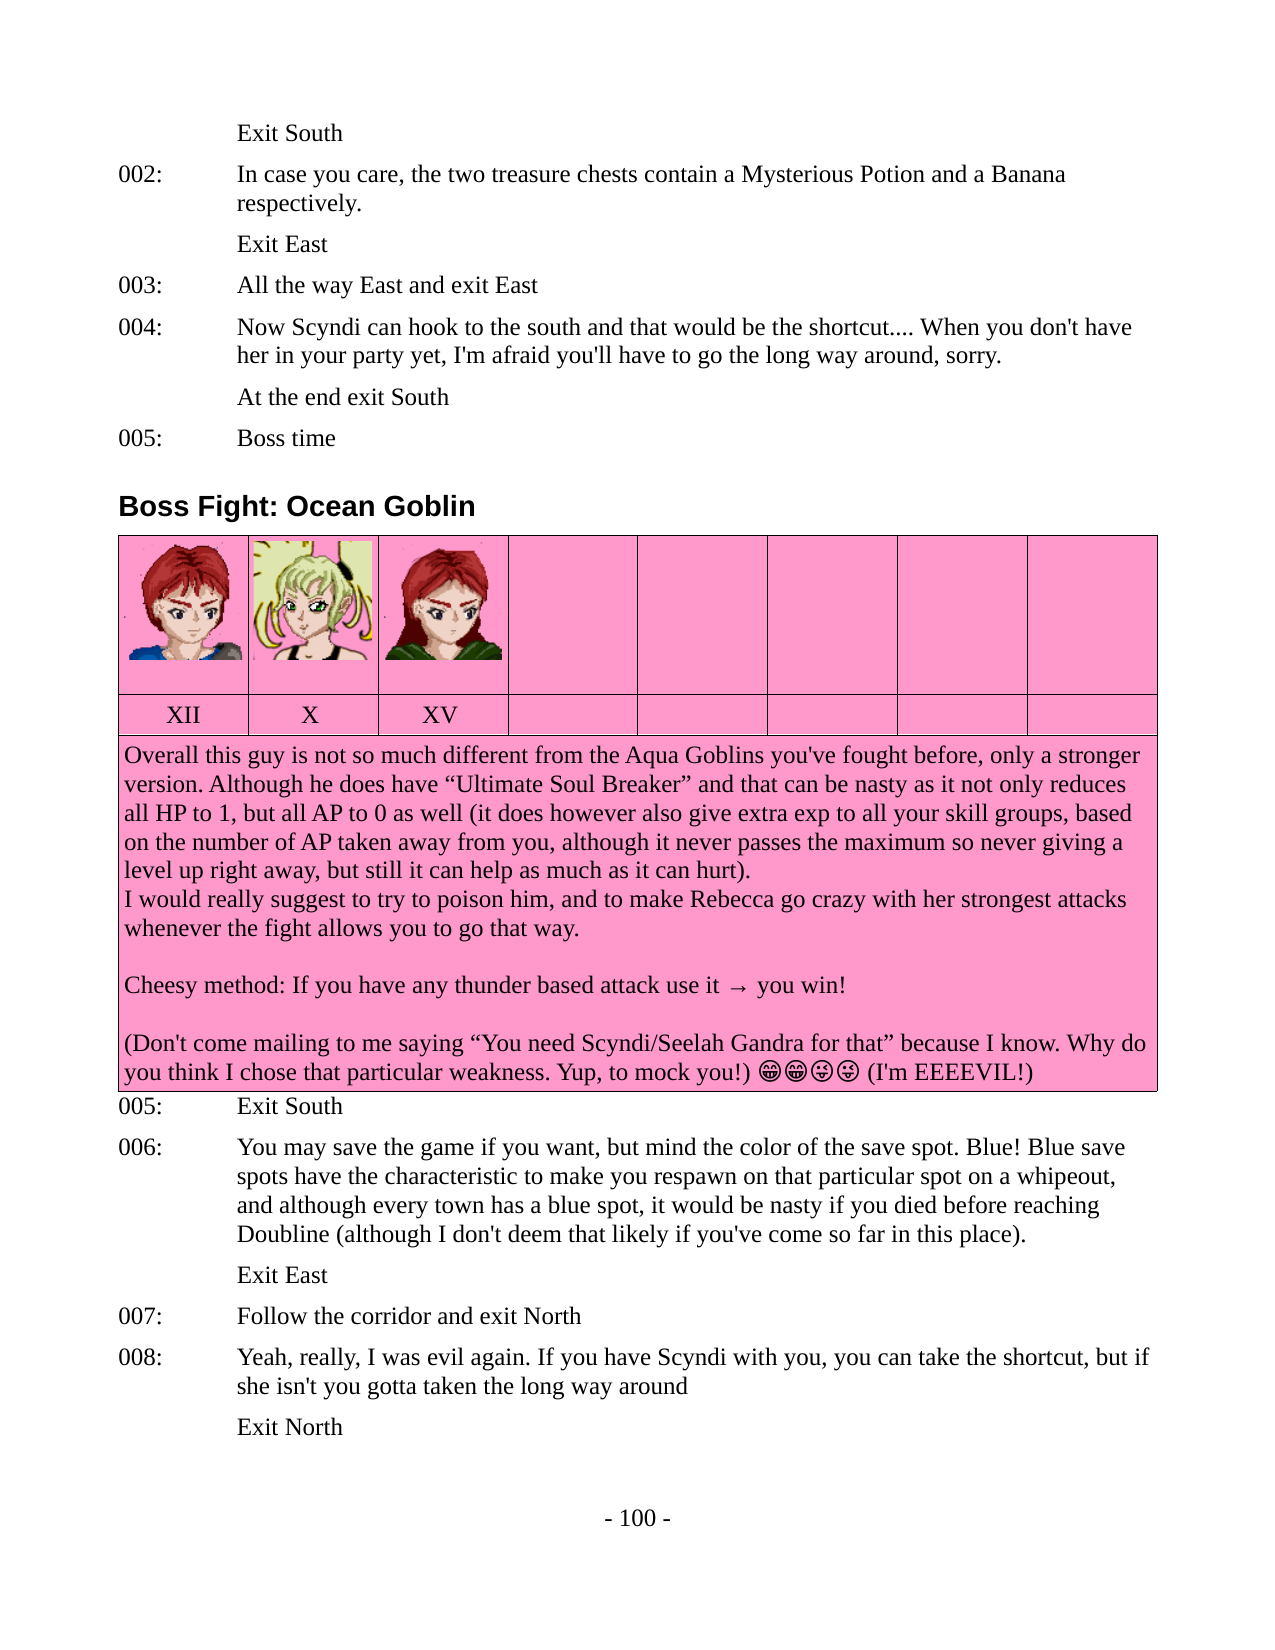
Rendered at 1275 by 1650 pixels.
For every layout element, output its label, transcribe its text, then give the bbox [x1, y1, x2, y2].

text Exit East [118, 229, 1157, 258]
text 004: Now Scyndi can hook to the south and that would be the shortcut.... When you don't have her in your party yet, I'm afraid you'll have to go the long way around, sorry. [118, 312, 1157, 369]
picture [253, 541, 372, 660]
table_header [768, 536, 897, 694]
table_cell [768, 695, 897, 734]
text Exit North [118, 1412, 1157, 1441]
table_header [119, 660, 248, 694]
text 006: You may save the game if you want, but mind the color of the save spot. Blue! Blue save spots have the characteristic to make you respawn on that particular spot on a whipeout, and although every town has a blue spot, it would be nasty if you died before reaching Doubline (although I don't deem that likely if you've come so far in this place). [118, 1132, 1157, 1247]
table_cell X [249, 695, 378, 734]
picture [383, 541, 502, 660]
text 008: Yeah, really, I was evil again. If you have Scyndi with you, you can take the shortcut, but if she isn't you gotta taken the long way around [118, 1342, 1157, 1400]
table_cell [898, 695, 1027, 734]
text Exit South [118, 118, 1157, 147]
table_header [379, 536, 508, 694]
table_header [1028, 536, 1157, 694]
text Exit East [118, 1260, 1157, 1289]
table_header [638, 536, 767, 694]
table_cell XV [379, 695, 508, 734]
table_header [249, 660, 378, 694]
subtitle Boss Fight: Ocean Goblin [118, 489, 1157, 523]
text 002: In case you care, the two treasure chests contain a Mysterious Potion and a Banana respectively. [118, 159, 1157, 217]
table_cell [638, 695, 767, 734]
table_cell [1028, 695, 1157, 734]
table_cell XII [119, 695, 248, 734]
text At the end exit South [118, 382, 1157, 411]
table_header [509, 536, 637, 694]
table_header [898, 536, 1027, 694]
table_cell Overall this guy is not so much different from the Aqua Goblins you've fought before, only a stronger version. Although he does have “Ultimate Soul Breaker” and that can be nasty as it not only reduces all HP to 1, but all AP to 0 as well (it does however also give extra exp to all your skill groups, based on the number of AP taken away from you, although it never passes the maximum so never giving a level up right away, but still it can help as much as it can hurt). I would really suggest to try to poison him, and to make Rebecca go crazy with her strongest attacks whenever the fight allows you to go that way. Cheesy method: If you have any thunder based attack use it → you win! (Don't come mailing to me saying “You need Scyndi/Seelah Gandra for that” because I know. Why do you think I chose that particular weakness. Yup, to mock you!) 😁😁😜😜 (I'm EEEEVIL!) [119, 736, 1157, 1091]
table_header [119, 536, 248, 659]
text 005: Exit South [118, 1092, 1157, 1120]
text 003: All the way East and exit East [118, 271, 1157, 299]
text 007: Follow the corridor and exit North [118, 1301, 1157, 1330]
table_header [249, 536, 378, 659]
text 005: Boss time [118, 423, 1157, 452]
table_cell [509, 695, 637, 734]
picture [123, 541, 243, 660]
